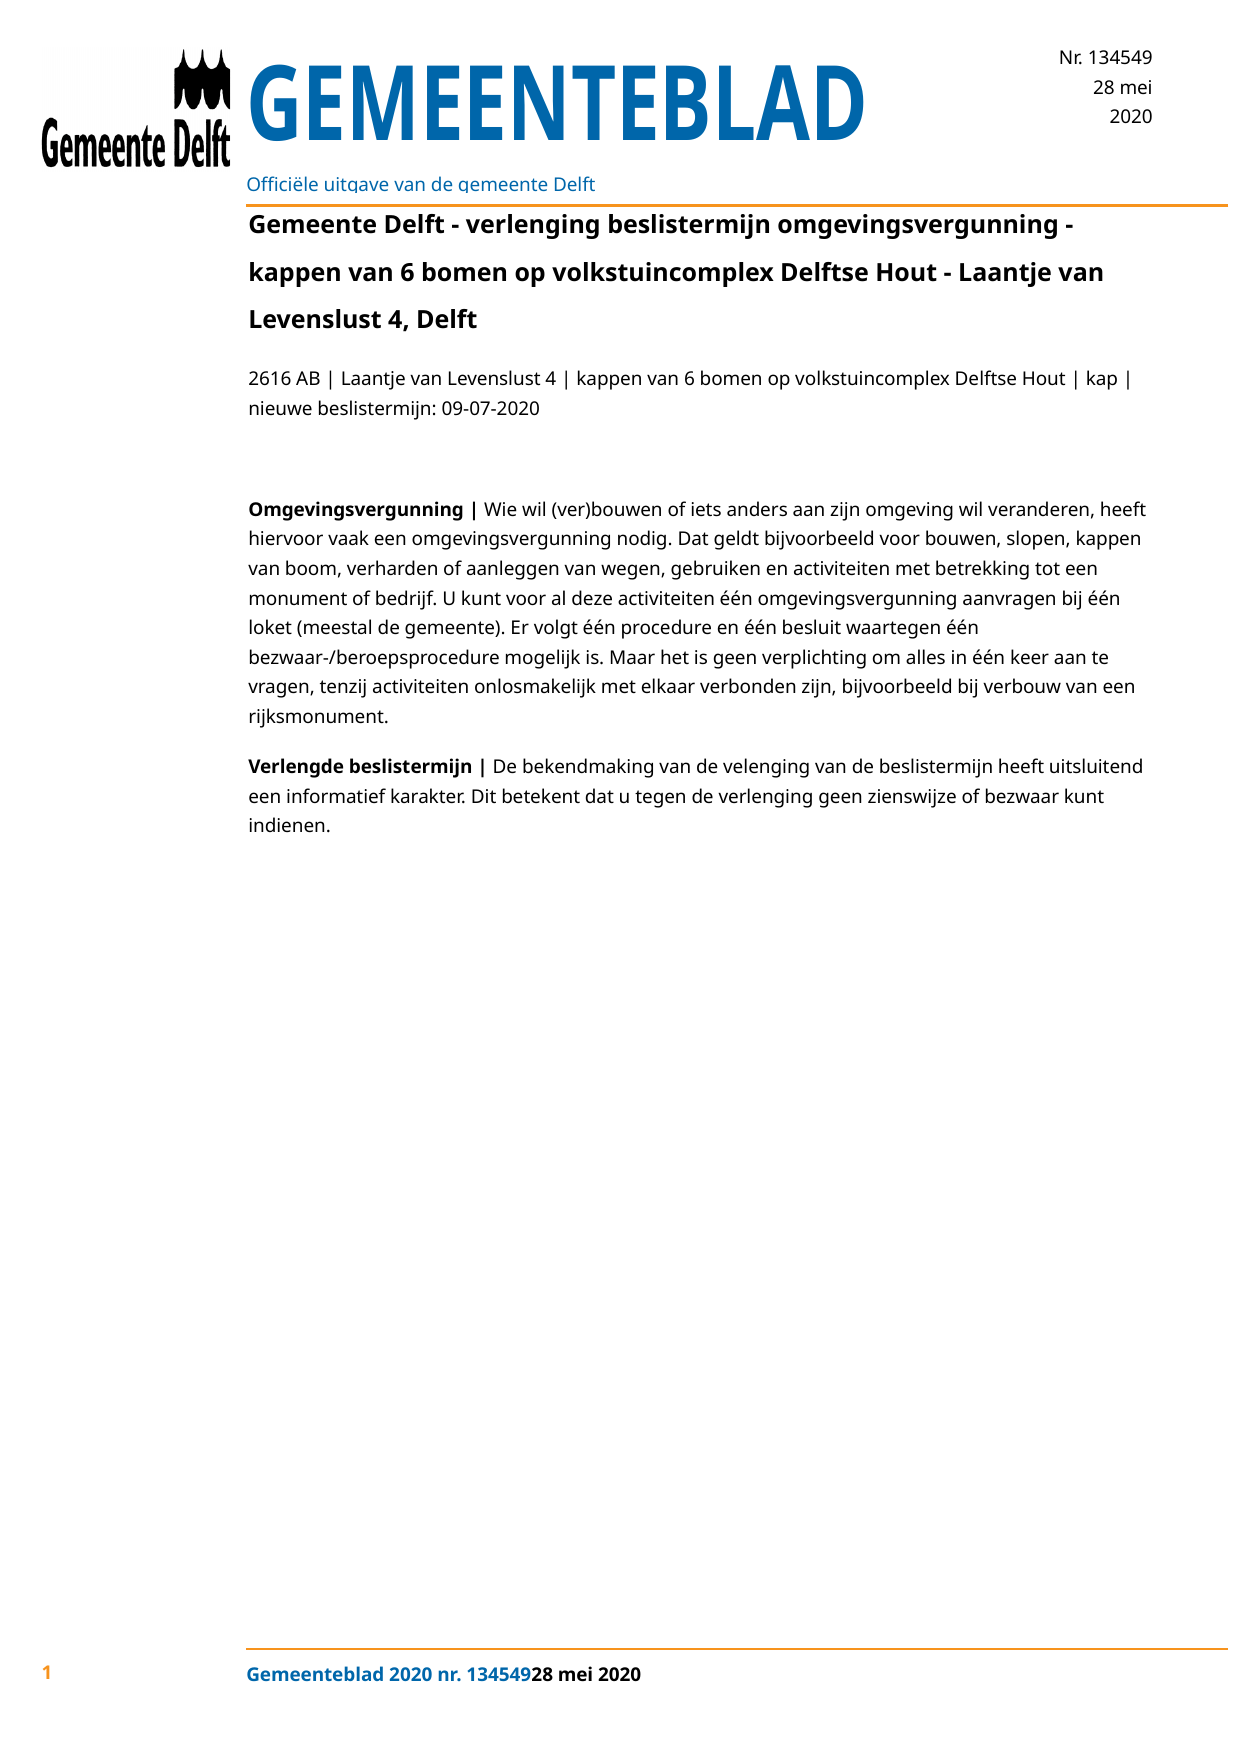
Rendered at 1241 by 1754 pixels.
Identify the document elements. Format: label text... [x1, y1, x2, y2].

text Verlengde beslistermijn | De bekendmaking van de velenging van de beslistermijn heeft uitsluitend een informatief karakter. Dit betekent dat u tegen de verlenging geen zienswijze of bezwaar kunt indienen. [248, 753, 1152, 838]
text 2616 AB | Laantje van Levenslust 4 | kappen van 6 bomen op volkstuincomplex Delftse Hout | kap | nieuwe beslistermijn: 09-07-2020 [248, 366, 1152, 421]
picture [41, 47, 231, 172]
text Omgevingsvergunning | Wie wil (ver)bouwen of iets anders aan zijn omgeving wil veranderen, heeft hiervoor vaak een omgevingsvergunning nodig. Dat geldt bijvoorbeeld voor bouwen, slopen, kappen van boom, verharden of aanleggen van wegen, gebruiken en activiteiten met betrekking tot een monument of bedrijf. U kunt voor al deze activiteiten één omgevingsvergunning aanvragen bij één loket (meestal de gemeente). Er volgt één procedure en één besluit waartegen één bezwaar-/beroepsprocedure mogelijk is. Maar het is geen verplichting om alles in één keer aan te vragen, tenzij activiteiten onlosmakelijk met elkaar verbonden zijn, bijvoorbeeld bij verbouw van een rijksmonument. [248, 496, 1152, 729]
text Gemeente Delft - verlenging beslistermijn omgevingsvergunning - kappen van 6 bomen op volkstuincomplex Delftse Hout - Laantje van Levenslust 4, Delft [248, 207, 1152, 336]
